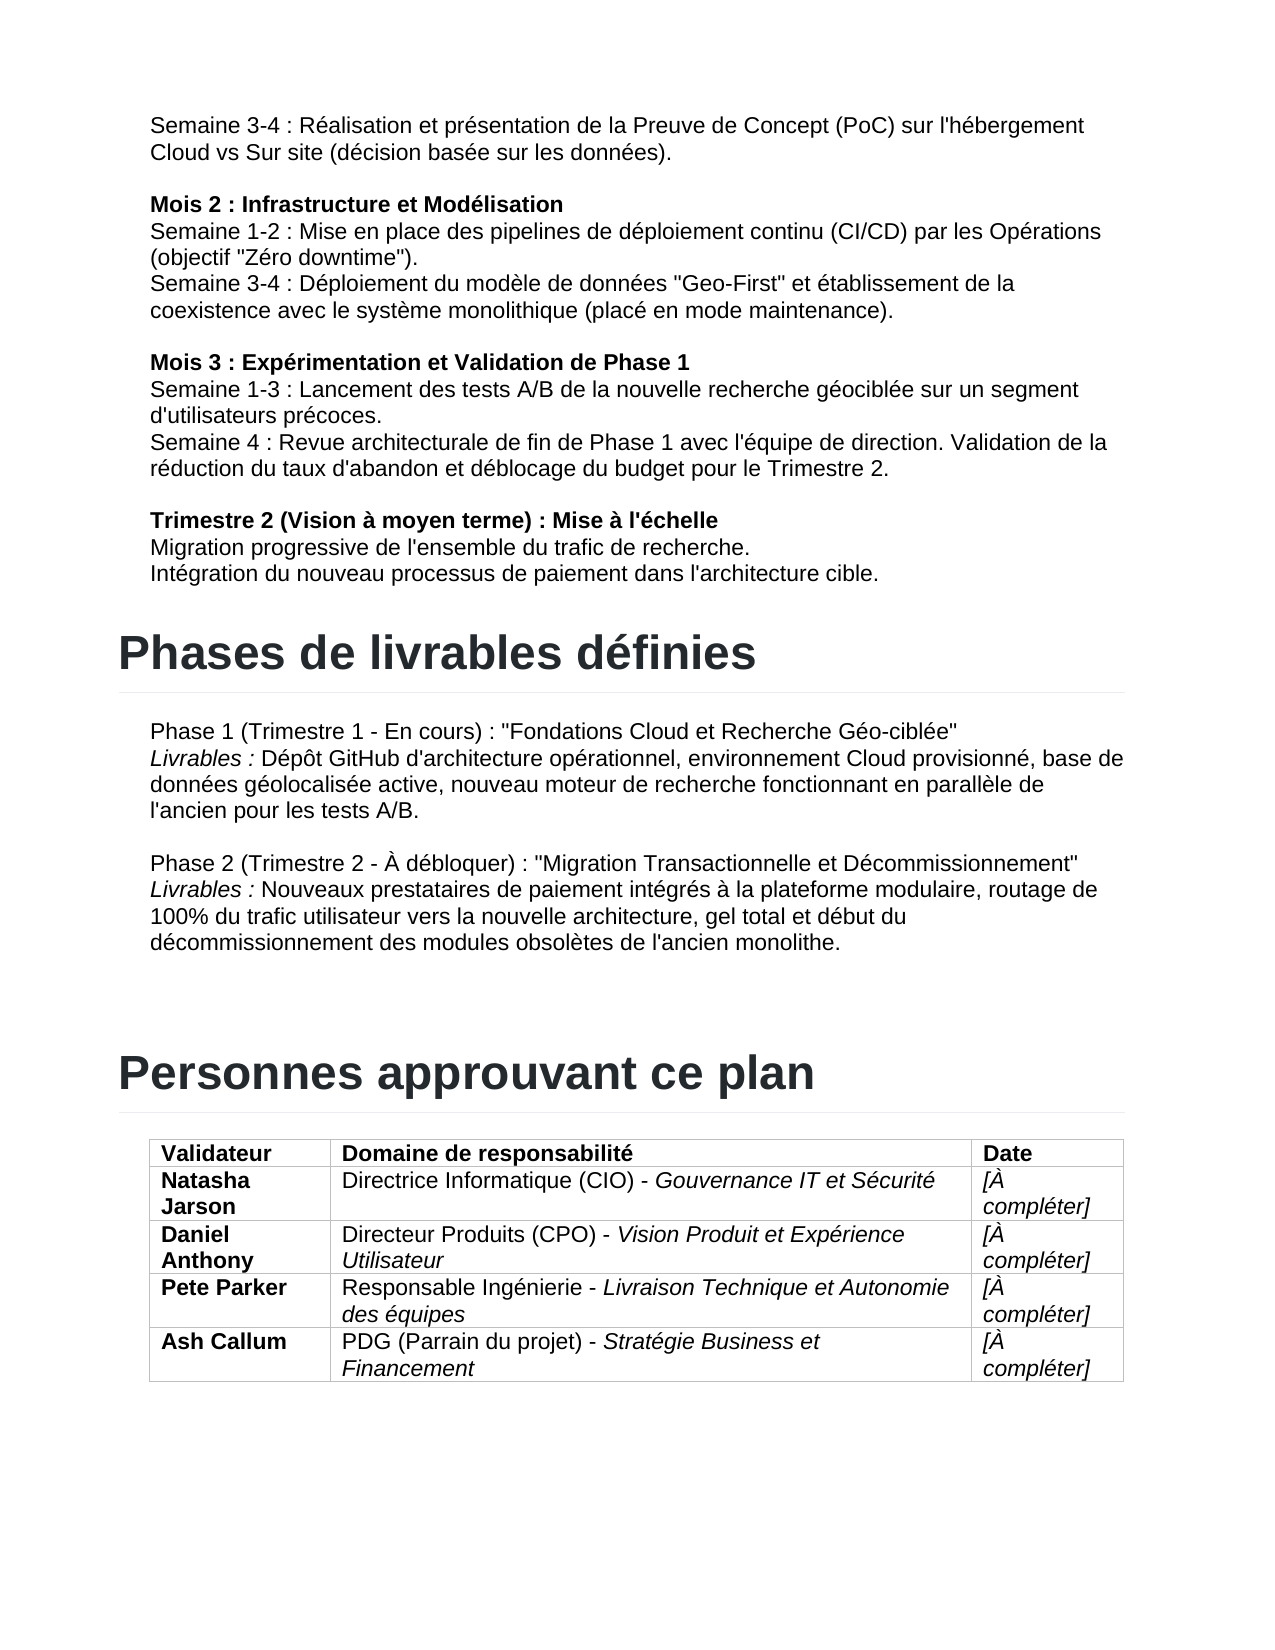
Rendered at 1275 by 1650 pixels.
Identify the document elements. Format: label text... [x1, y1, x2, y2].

table_cell [À compléter] [972, 1328, 1123, 1381]
text Livrables : Dépôt GitHub d'architecture opérationnel, environnement Cloud provisionné, base de données géolocalisée active, nouveau moteur de recherche fonctionnant en parallèle de l'ancien pour les tests A/B. [150, 744, 1125, 824]
table_cell Directeur Produits (CPO) - Vision Produit et Expérience Utilisateur [331, 1221, 971, 1273]
table_cell [À compléter] [972, 1221, 1123, 1273]
table_header Date [972, 1140, 1123, 1166]
text Semaine 1-3 : Lancement des tests A/B de la nouvelle recherche géociblée sur un segment d'utilisateurs précoces. [150, 376, 1125, 428]
table_cell Daniel Anthony [150, 1221, 330, 1273]
text Phase 2 (Trimestre 2 - À débloquer) : "Migration Transactionnelle et Décommissionnement" [150, 850, 1125, 876]
table_cell [À compléter] [972, 1274, 1123, 1327]
subtitle Phases de livrables définies [119, 624, 1125, 692]
text Intégration du nouveau processus de paiement dans l'architecture cible. [150, 560, 1125, 587]
table_cell PDG (Parrain du projet) - Stratégie Business et Financement [331, 1328, 971, 1381]
table_cell Natasha Jarson [150, 1167, 330, 1219]
text Mois 2 : Infrastructure et Modélisation [150, 191, 1125, 218]
text Migration progressive de l'ensemble du trafic de recherche. [150, 534, 1125, 560]
table_cell Ash Callum [150, 1328, 330, 1381]
text Semaine 4 : Revue architecturale de fin de Phase 1 avec l'équipe de direction. Validation de la réduction du taux d'abandon et déblocage du budget pour le Trimestre 2. [150, 428, 1125, 481]
text Livrables : Nouveaux prestataires de paiement intégrés à la plateforme modulaire, routage de 100% du trafic utilisateur vers la nouvelle architecture, gel total et début du décommissionnement des modules obsolètes de l'ancien monolithe. [150, 876, 1125, 955]
text Mois 3 : Expérimentation et Validation de Phase 1 [150, 349, 1125, 376]
text Semaine 3-4 : Réalisation et présentation de la Preuve de Concept (PoC) sur l'hébergement Cloud vs Sur site (décision basée sur les données). [150, 112, 1125, 165]
table_cell Responsable Ingénierie - Livraison Technique et Autonomie des équipes [331, 1274, 971, 1327]
table_cell Directrice Informatique (CIO) - Gouvernance IT et Sécurité [331, 1167, 971, 1219]
table_cell Pete Parker [150, 1274, 330, 1327]
table_header Domaine de responsabilité [331, 1140, 971, 1166]
text Semaine 3-4 : Déploiement du modèle de données "Geo-First" et établissement de la coexistence avec le système monolithique (placé en mode maintenance). [150, 270, 1125, 323]
text Trimestre 2 (Vision à moyen terme) : Mise à l'échelle [150, 507, 1125, 534]
text Semaine 1-2 : Mise en place des pipelines de déploiement continu (CI/CD) par les Opérations (objectif "Zéro downtime"). [150, 218, 1125, 270]
subtitle Personnes approuvant ce plan [119, 1044, 1125, 1112]
table_header Validateur [150, 1140, 330, 1166]
text Phase 1 (Trimestre 1 - En cours) : "Fondations Cloud et Recherche Géo-ciblée" [150, 718, 1125, 744]
table_cell [À compléter] [972, 1167, 1123, 1219]
